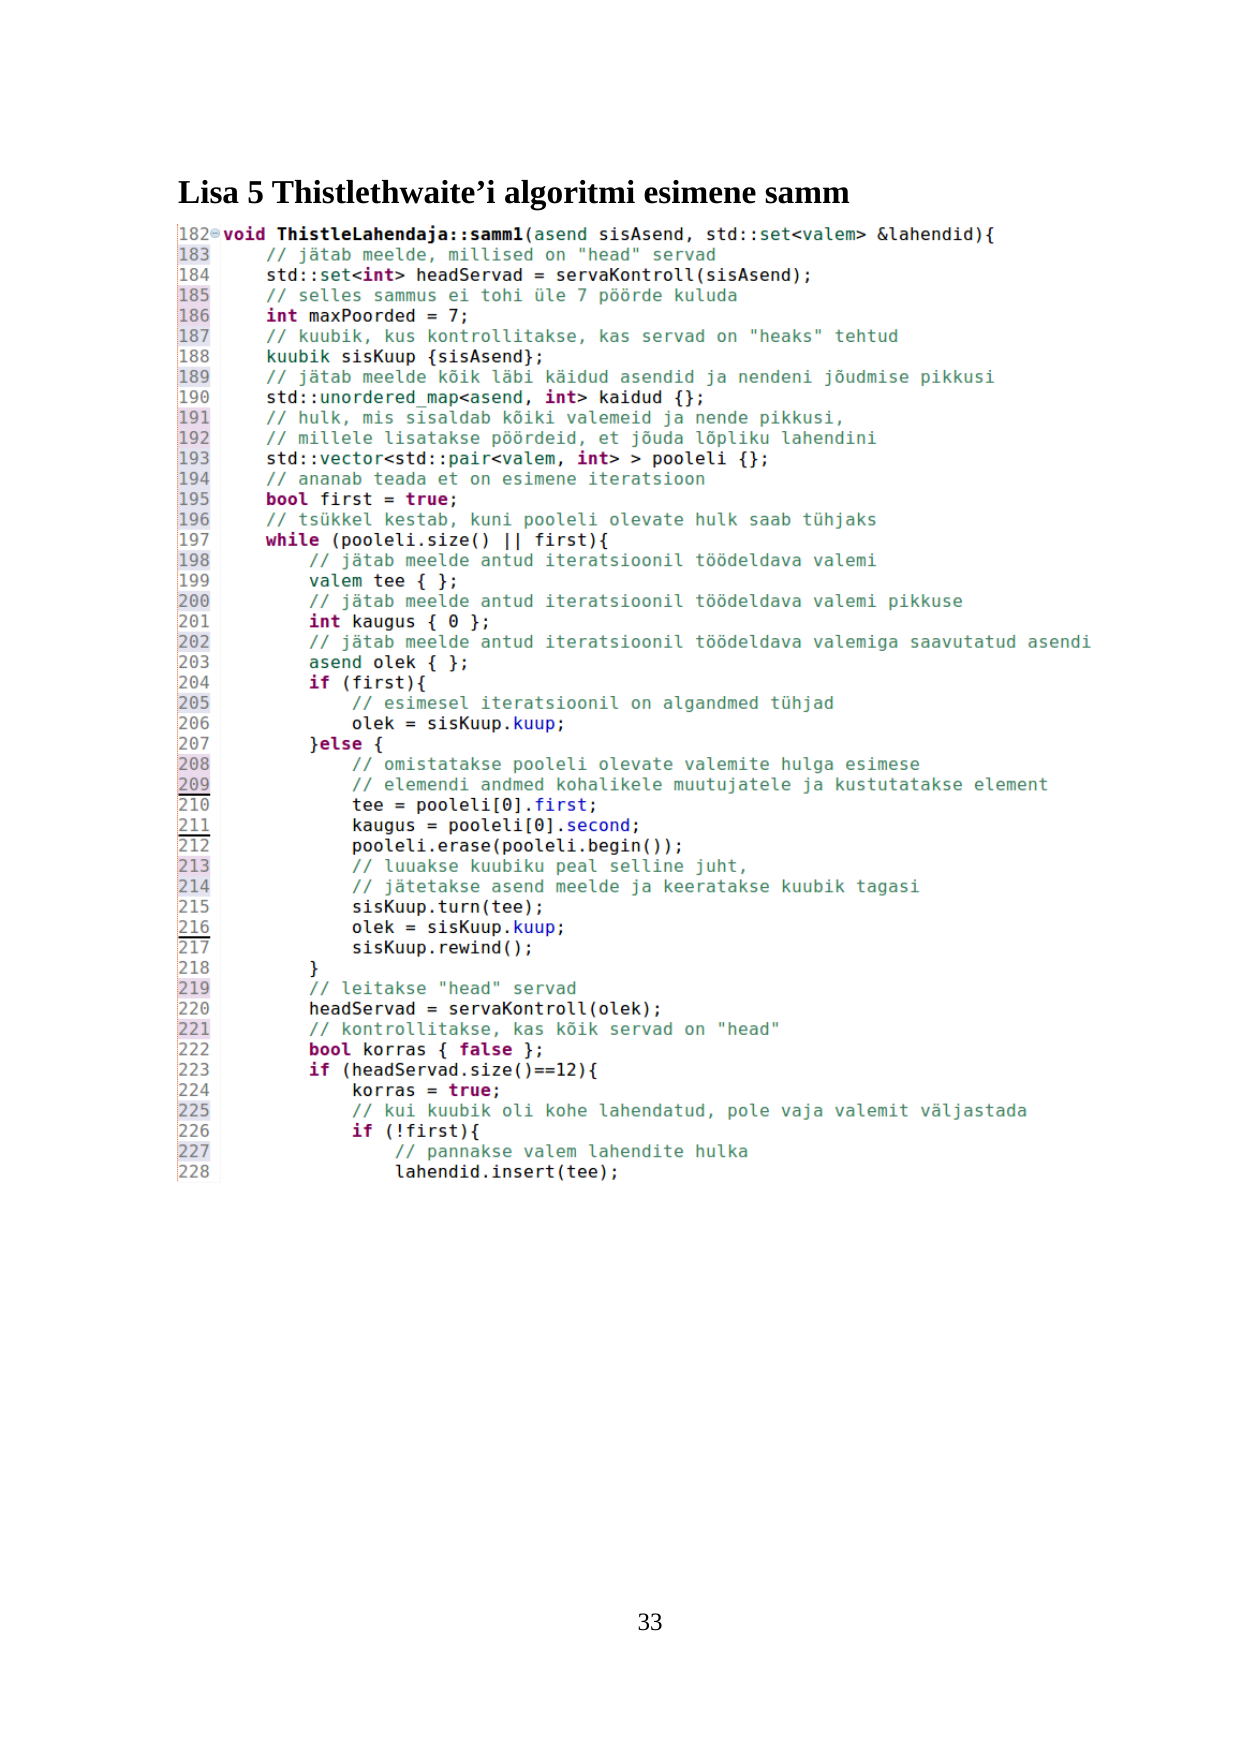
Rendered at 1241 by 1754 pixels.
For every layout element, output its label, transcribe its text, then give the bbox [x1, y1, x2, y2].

subtitle Lisa 5 Thistlethwaite’i algoritmi esimene samm [178, 173, 1121, 211]
picture [177, 223, 1123, 1183]
